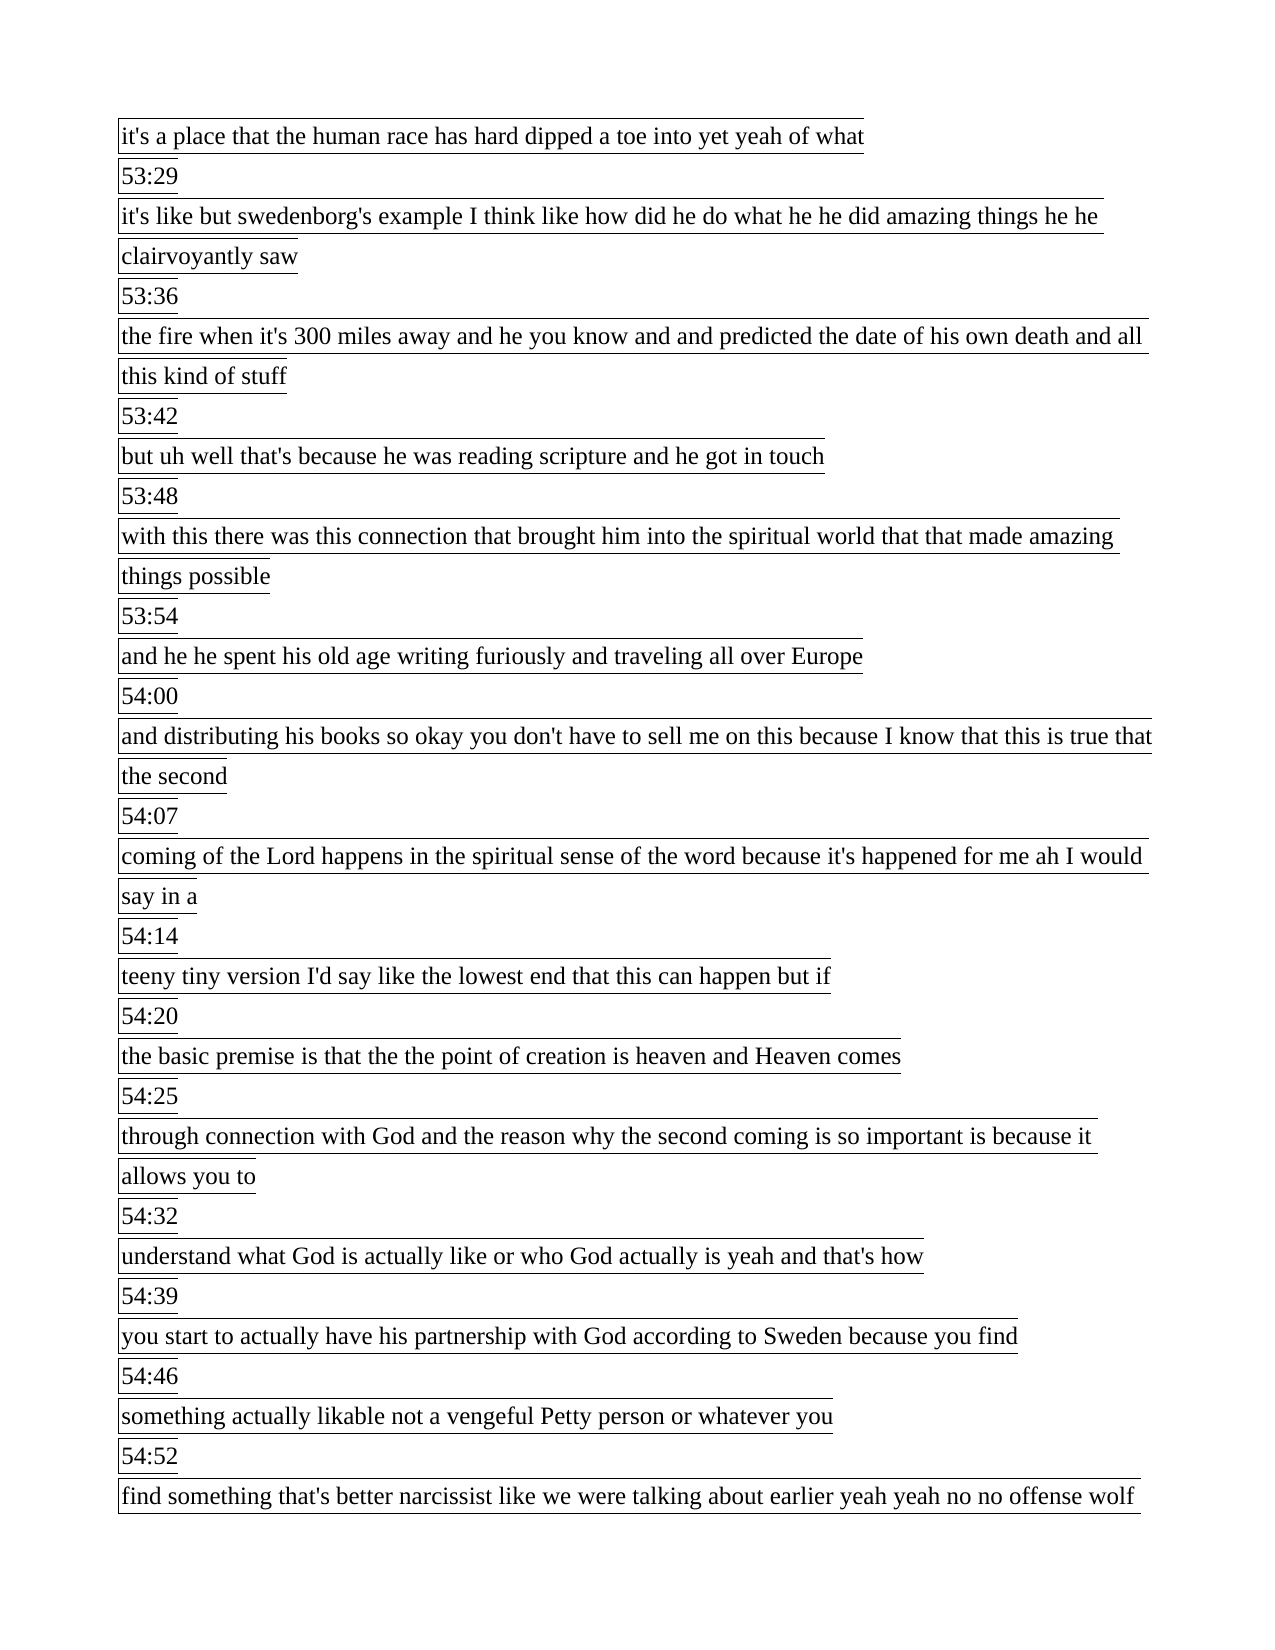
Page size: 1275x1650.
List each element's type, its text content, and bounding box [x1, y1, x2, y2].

text it's a place that the human race has hard dipped a toe into yet yeah of what 53:29 it's like but swedenborg's example I think like how did he do what he he did amazing things he he clairvoyantly saw 53:36 the fire when it's 300 miles away and he you know and and predicted the date of his own death and all this kind of stuff 53:42 but uh well that's because he was reading scripture and he got in touch 53:48 with this there was this connection that brought him into the spiritual world that that made amazing things possible 53:54 and he he spent his old age writing furiously and traveling all over Europe 54:00 and distributing his books so okay you don't have to sell me on this because I know that this is true that the second 54:07 coming of the Lord happens in the spiritual sense of the word because it's happened for me ah I would say in a 54:14 teeny tiny version I'd say like the lowest end that this can happen but if 54:20 the basic premise is that the the point of creation is heaven and Heaven comes 54:25 through connection with God and the reason why the second coming is so important is because it allows you to 54:32 understand what God is actually like or who God actually is yeah and that's how 54:39 you start to actually have his partnership with God according to Sweden because you find 54:46 something actually likable not a vengeful Petty person or whatever you 54:52 find something that's better narcissist like we were talking about earlier yeah yeah no no offense wolf [118, 118, 1157, 1513]
